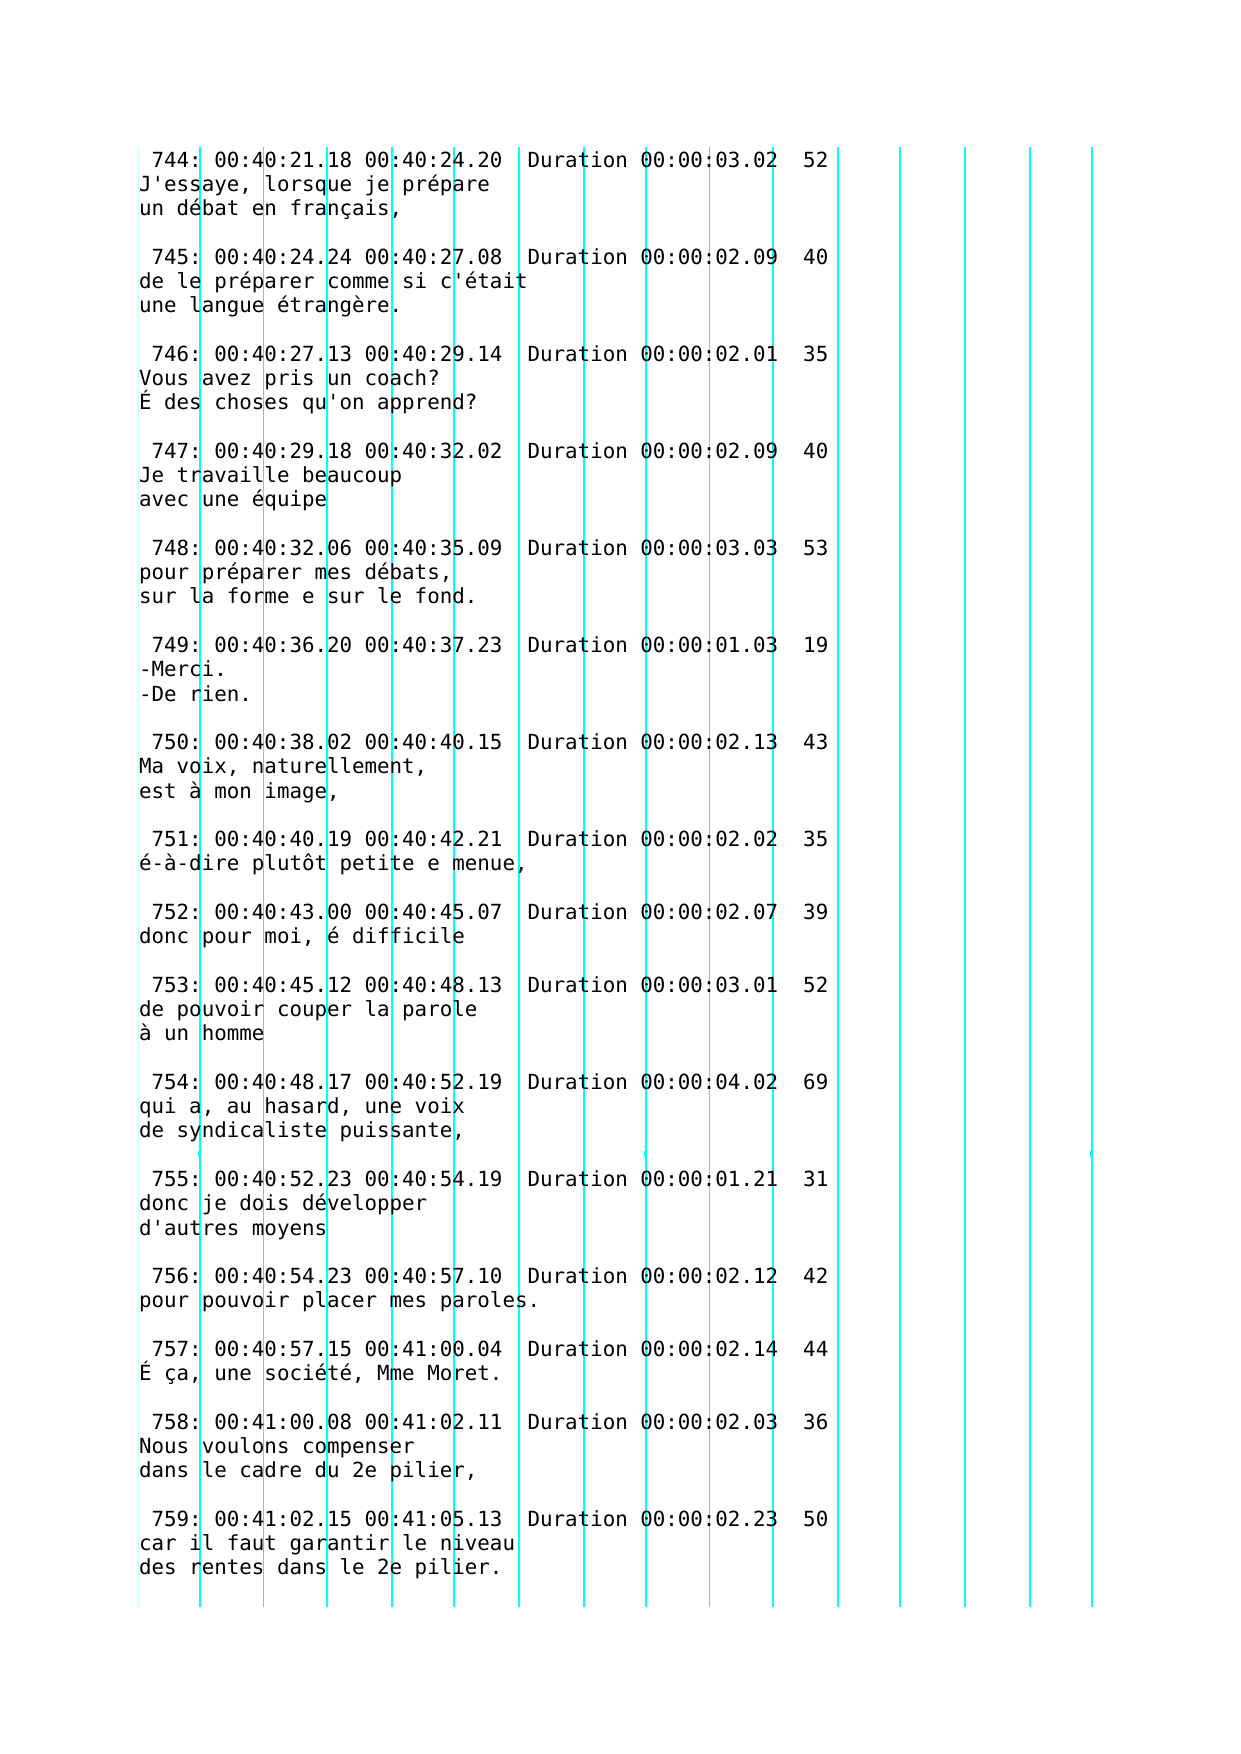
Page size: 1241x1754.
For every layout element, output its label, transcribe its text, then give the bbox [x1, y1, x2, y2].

text Vous avez pris un coach? [139, 366, 1101, 390]
text pour pouvoir placer mes paroles. [139, 1288, 1101, 1313]
text 756: 00:40:54.23 00:40:57.10 Duration 00:00:02.12 42 [139, 1264, 1101, 1288]
text d'autres moyens [139, 1216, 1101, 1240]
text avec une équipe [139, 487, 1101, 512]
text 747: 00:40:29.18 00:40:32.02 Duration 00:00:02.09 40 [139, 439, 1101, 463]
text des rentes dans le 2e pilier. [139, 1555, 1101, 1579]
text 757: 00:40:57.15 00:41:00.04 Duration 00:00:02.14 44 [139, 1337, 1101, 1361]
text de syndicaliste puissante, [139, 1118, 1101, 1143]
text donc pour moi, é difficile [139, 924, 1101, 948]
text pour préparer mes débats, [139, 560, 1101, 584]
text 751: 00:40:40.19 00:40:42.21 Duration 00:00:02.02 35 [139, 827, 1101, 851]
text J'essaye, lorsque je prépare [139, 172, 1101, 196]
text car il faut garantir le niveau [139, 1531, 1101, 1555]
text dans le cadre du 2e pilier, [139, 1458, 1101, 1482]
text Ma voix, naturellement, [139, 754, 1101, 779]
text 750: 00:40:38.02 00:40:40.15 Duration 00:00:02.13 43 [139, 730, 1101, 754]
text é-à-dire plutôt petite e menue, [139, 851, 1101, 876]
text 755: 00:40:52.23 00:40:54.19 Duration 00:00:01.21 31 [139, 1167, 1101, 1191]
text 746: 00:40:27.13 00:40:29.14 Duration 00:00:02.01 35 [139, 342, 1101, 366]
text É des choses qu'on apprend? [139, 390, 1101, 414]
text à un homme [139, 1021, 1101, 1046]
text est à mon image, [139, 779, 1101, 803]
text 752: 00:40:43.00 00:40:45.07 Duration 00:00:02.07 39 [139, 900, 1101, 924]
text É ça, une société, Mme Moret. [139, 1361, 1101, 1385]
text sur la forme e sur le fond. [139, 584, 1101, 609]
text une langue étrangère. [139, 293, 1101, 317]
text 758: 00:41:00.08 00:41:02.11 Duration 00:00:02.03 36 [139, 1410, 1101, 1434]
text Je travaille beaucoup [139, 463, 1101, 487]
text de le préparer comme si c'était [139, 269, 1101, 293]
text donc je dois développer [139, 1191, 1101, 1216]
text 754: 00:40:48.17 00:40:52.19 Duration 00:00:04.02 69 [139, 1070, 1101, 1094]
text -De rien. [139, 682, 1101, 706]
text 753: 00:40:45.12 00:40:48.13 Duration 00:00:03.01 52 [139, 973, 1101, 997]
text 748: 00:40:32.06 00:40:35.09 Duration 00:00:03.03 53 [139, 536, 1101, 560]
text 759: 00:41:02.15 00:41:05.13 Duration 00:00:02.23 50 [139, 1507, 1101, 1531]
text 749: 00:40:36.20 00:40:37.23 Duration 00:00:01.03 19 [139, 633, 1101, 657]
text qui a, au hasard, une voix [139, 1094, 1101, 1118]
text 744: 00:40:21.18 00:40:24.20 Duration 00:00:03.02 52 [139, 148, 1101, 172]
text 745: 00:40:24.24 00:40:27.08 Duration 00:00:02.09 40 [139, 245, 1101, 269]
text -Merci. [139, 657, 1101, 682]
text un débat en français, [139, 196, 1101, 220]
picture [138, 147, 1102, 1607]
text de pouvoir couper la parole [139, 997, 1101, 1021]
text Nous voulons compenser [139, 1434, 1101, 1458]
